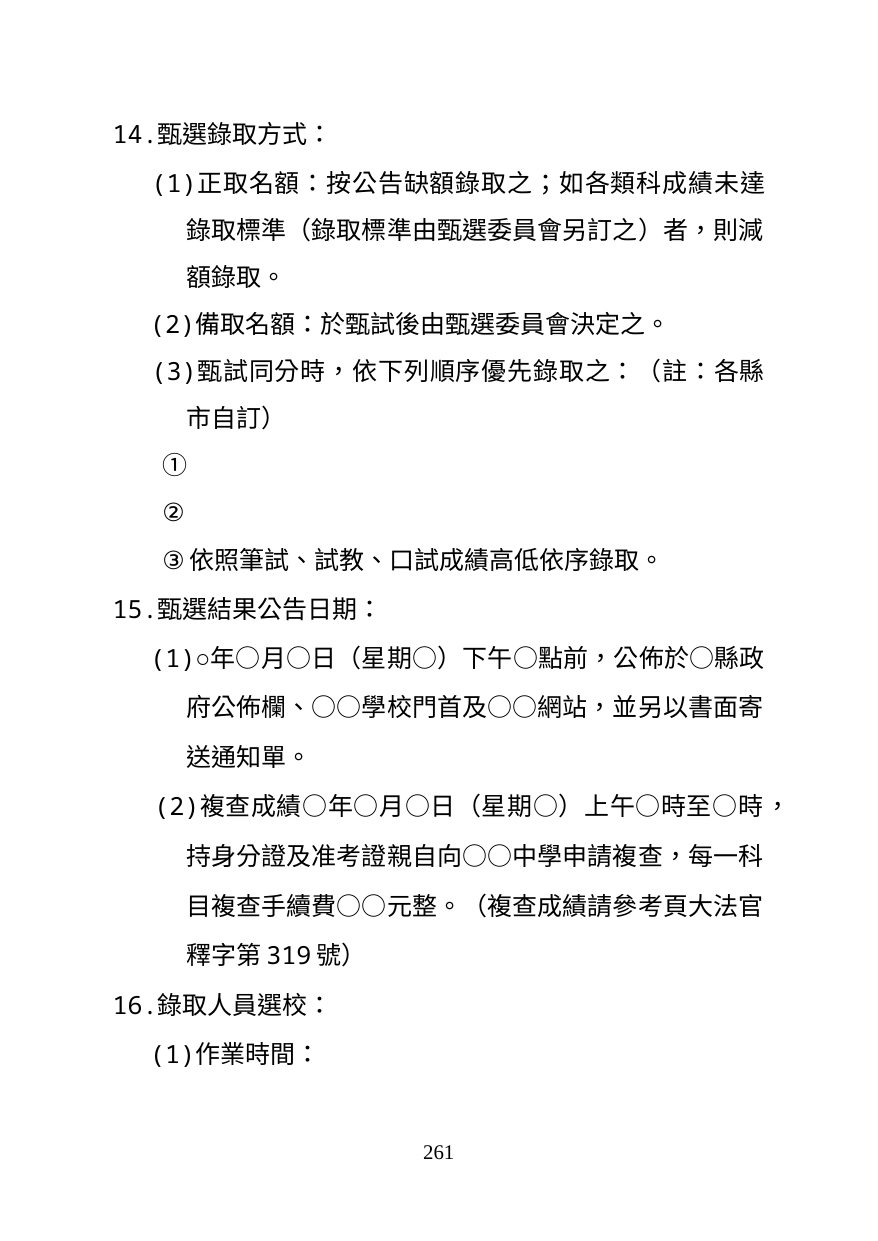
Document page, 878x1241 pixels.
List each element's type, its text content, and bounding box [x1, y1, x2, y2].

text (3)甄試同分時，依下列順序優先錄取之：（註：各縣市自訂） [112, 351, 765, 435]
text 15.甄選結果公告日期： [112, 589, 765, 626]
text ② [112, 494, 765, 528]
text ③依照筆試、試教、口試成績高低依序錄取。 [112, 540, 765, 577]
text (2)複查成績○年○月○日（星期○）上午○時至○時，持身分證及准考證親自向○○中學申請複查，每一科目複查手續費○○元整。（複查成績請參考頁大法官釋字第319號） [112, 787, 765, 972]
text (2)備取名額：於甄試後由甄選委員會決定之。 [112, 304, 765, 341]
text (1)○年○月○日（星期○）下午○點前，公佈於○縣政府公佈欄、○○學校門首及○○網站，並另以書面寄送通知單。 [112, 638, 765, 773]
text (1)正取名額：按公告缺額錄取之；如各類科成績未達錄取標準（錄取標準由甄選委員會另訂之）者，則減額錄取。 [112, 163, 765, 293]
text 16.錄取人員選校： [112, 985, 765, 1021]
text 14.甄選錄取方式： [112, 114, 765, 151]
text (1)作業時間： [112, 1035, 765, 1071]
text ① [112, 446, 765, 482]
